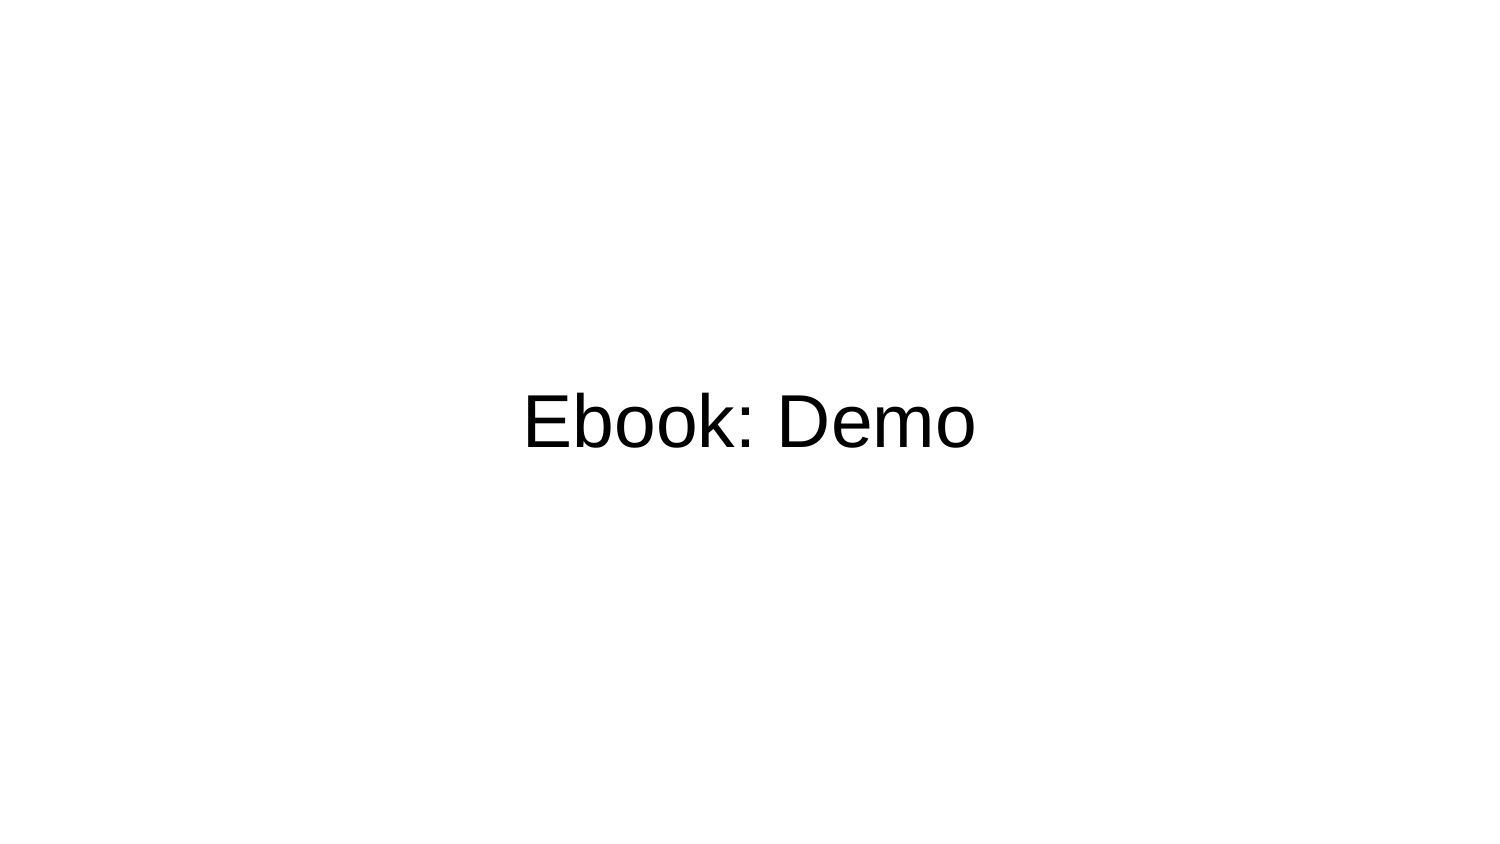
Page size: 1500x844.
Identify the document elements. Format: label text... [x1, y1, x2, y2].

title Ebook: Demo [51, 352, 1449, 491]
